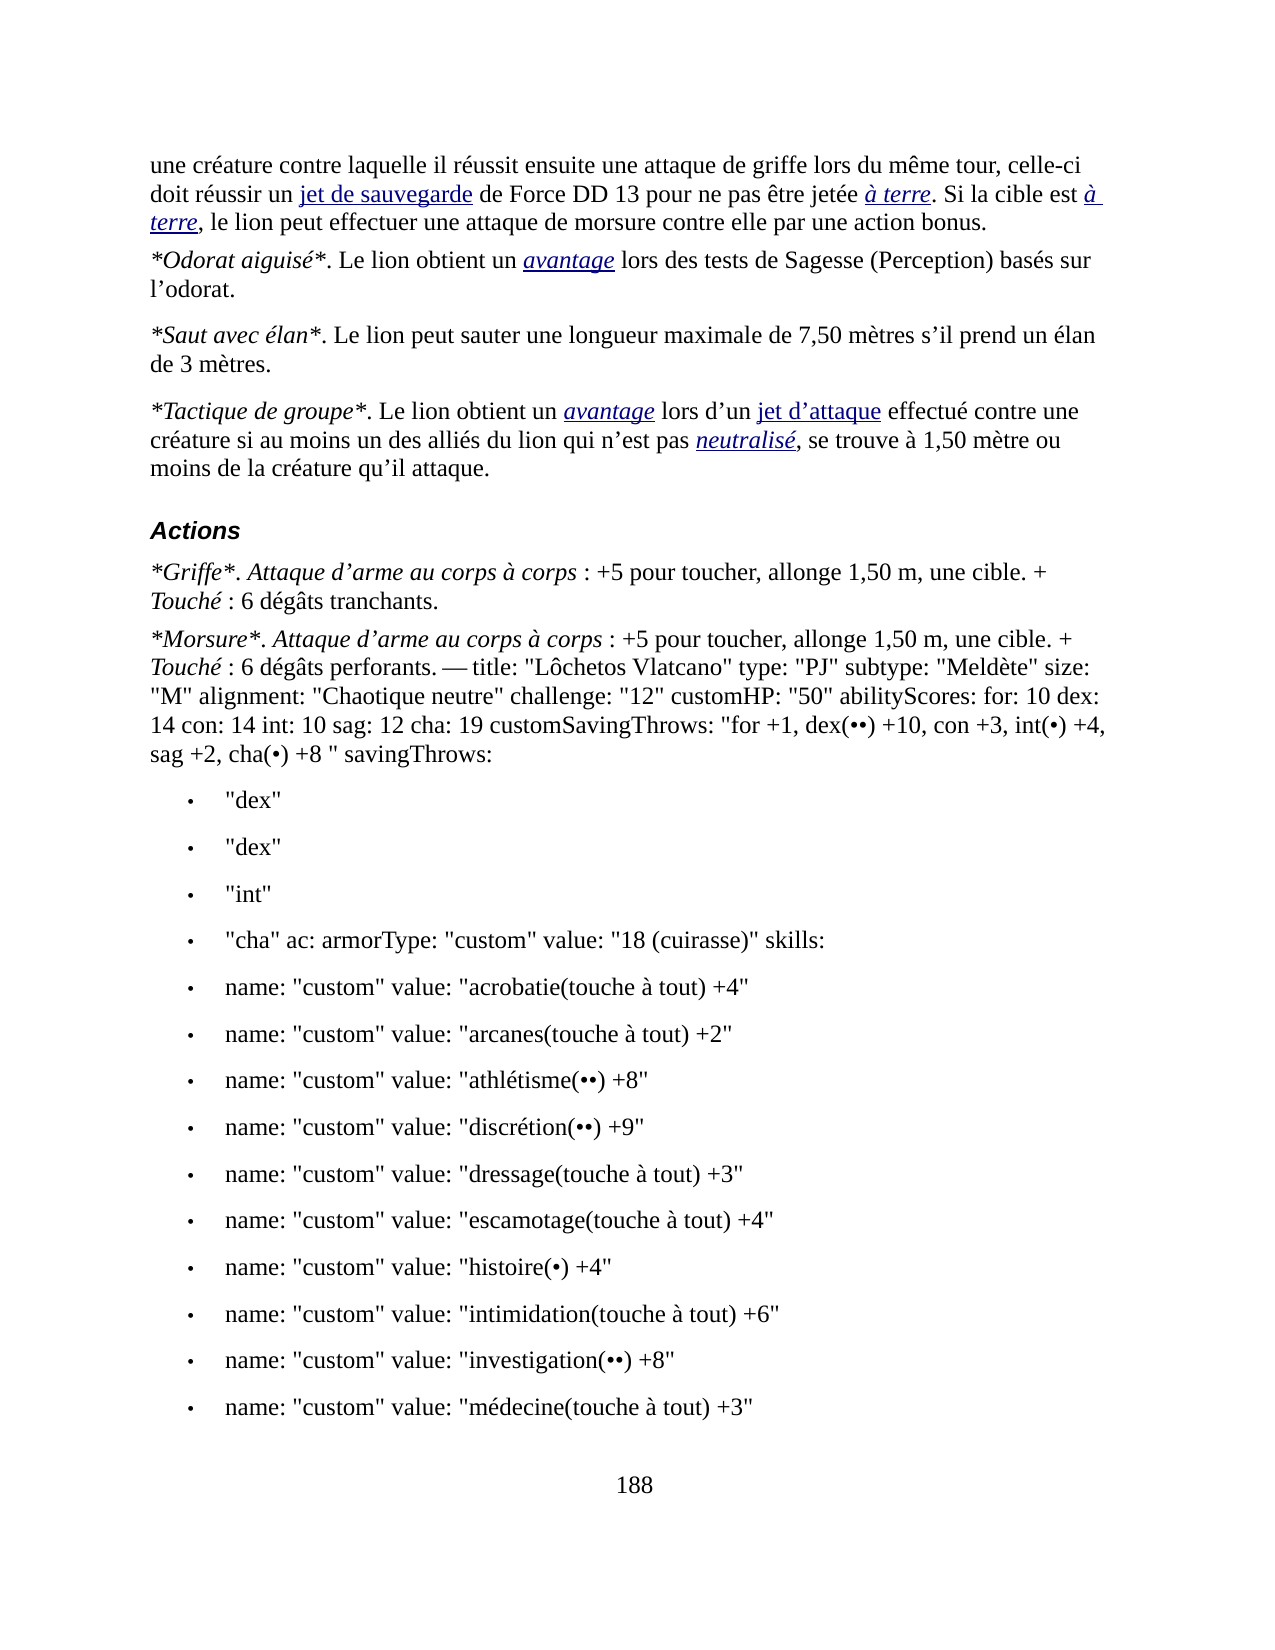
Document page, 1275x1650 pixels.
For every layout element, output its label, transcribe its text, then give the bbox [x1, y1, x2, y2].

list name: "custom" value: "histoire(•) +4" [187, 1252, 1125, 1281]
list name: "custom" value: "dressage(touche à tout) +3" [187, 1159, 1125, 1187]
text *Morsure*. Attaque d’arme au corps à corps : +5 pour toucher, allonge 1,50 m, une cible. + Touché : 6 dégâts perforants. — title: "Lôchetos Vlatcano" type: "PJ" subtype: "Meldète" size: "M" alignment: "Chaotique neutre" challenge: "12" customHP: "50" abilityScores: for: 10 dex: 14 con: 14 int: 10 sag: 12 cha: 19 customSavingThrows: "for +1, dex(••) +10, con +3, int(•) +4, sag +2, cha(•) +8 " savingThrows: [150, 624, 1125, 767]
list name: "custom" value: "acrobatie(touche à tout) +4" [187, 972, 1125, 1001]
list "dex" [187, 832, 1125, 861]
text une créature contre laquelle il réussit ensuite une attaque de griffe lors du même tour, celle-ci doit réussir un jet de sauvegarde de Force DD 13 pour ne pas être jetée à terre. Si la cible est à terre, le lion peut effectuer une attaque de morsure contre elle par une action bonus. [150, 150, 1125, 236]
text *Saut avec élan*. Le lion peut sauter une longueur maximale de 7,50 mètres s’il prend un élan de 3 mètres. [150, 321, 1125, 378]
list "cha" ac: armorType: "custom" value: "18 (cuirasse)" skills: [187, 925, 1125, 954]
list name: "custom" value: "arcanes(touche à tout) +2" [187, 1019, 1125, 1047]
list "int" [187, 879, 1125, 907]
list name: "custom" value: "médecine(touche à tout) +3" [187, 1392, 1125, 1421]
list name: "custom" value: "escamotage(touche à tout) +4" [187, 1205, 1125, 1234]
text *Odorat aiguisé*. Le lion obtient un avantage lors des tests de Sagesse (Perception) basés sur l’odorat. [150, 245, 1125, 303]
list name: "custom" value: "investigation(••) +8" [187, 1345, 1125, 1374]
text *Griffe*. Attaque d’arme au corps à corps : +5 pour toucher, allonge 1,50 m, une cible. + Touché : 6 dégâts tranchants. [150, 557, 1125, 615]
list name: "custom" value: "discrétion(••) +9" [187, 1112, 1125, 1141]
subtitle Actions [150, 516, 1125, 545]
text *Tactique de groupe*. Le lion obtient un avantage lors d’un jet d’attaque effectué contre une créature si au moins un des alliés du lion qui n’est pas neutralisé, se trouve à 1,50 mètre ou moins de la créature qu’il attaque. [150, 396, 1125, 482]
list name: "custom" value: "athlétisme(••) +8" [187, 1065, 1125, 1094]
list name: "custom" value: "intimidation(touche à tout) +6" [187, 1299, 1125, 1327]
list "dex" [187, 785, 1125, 814]
